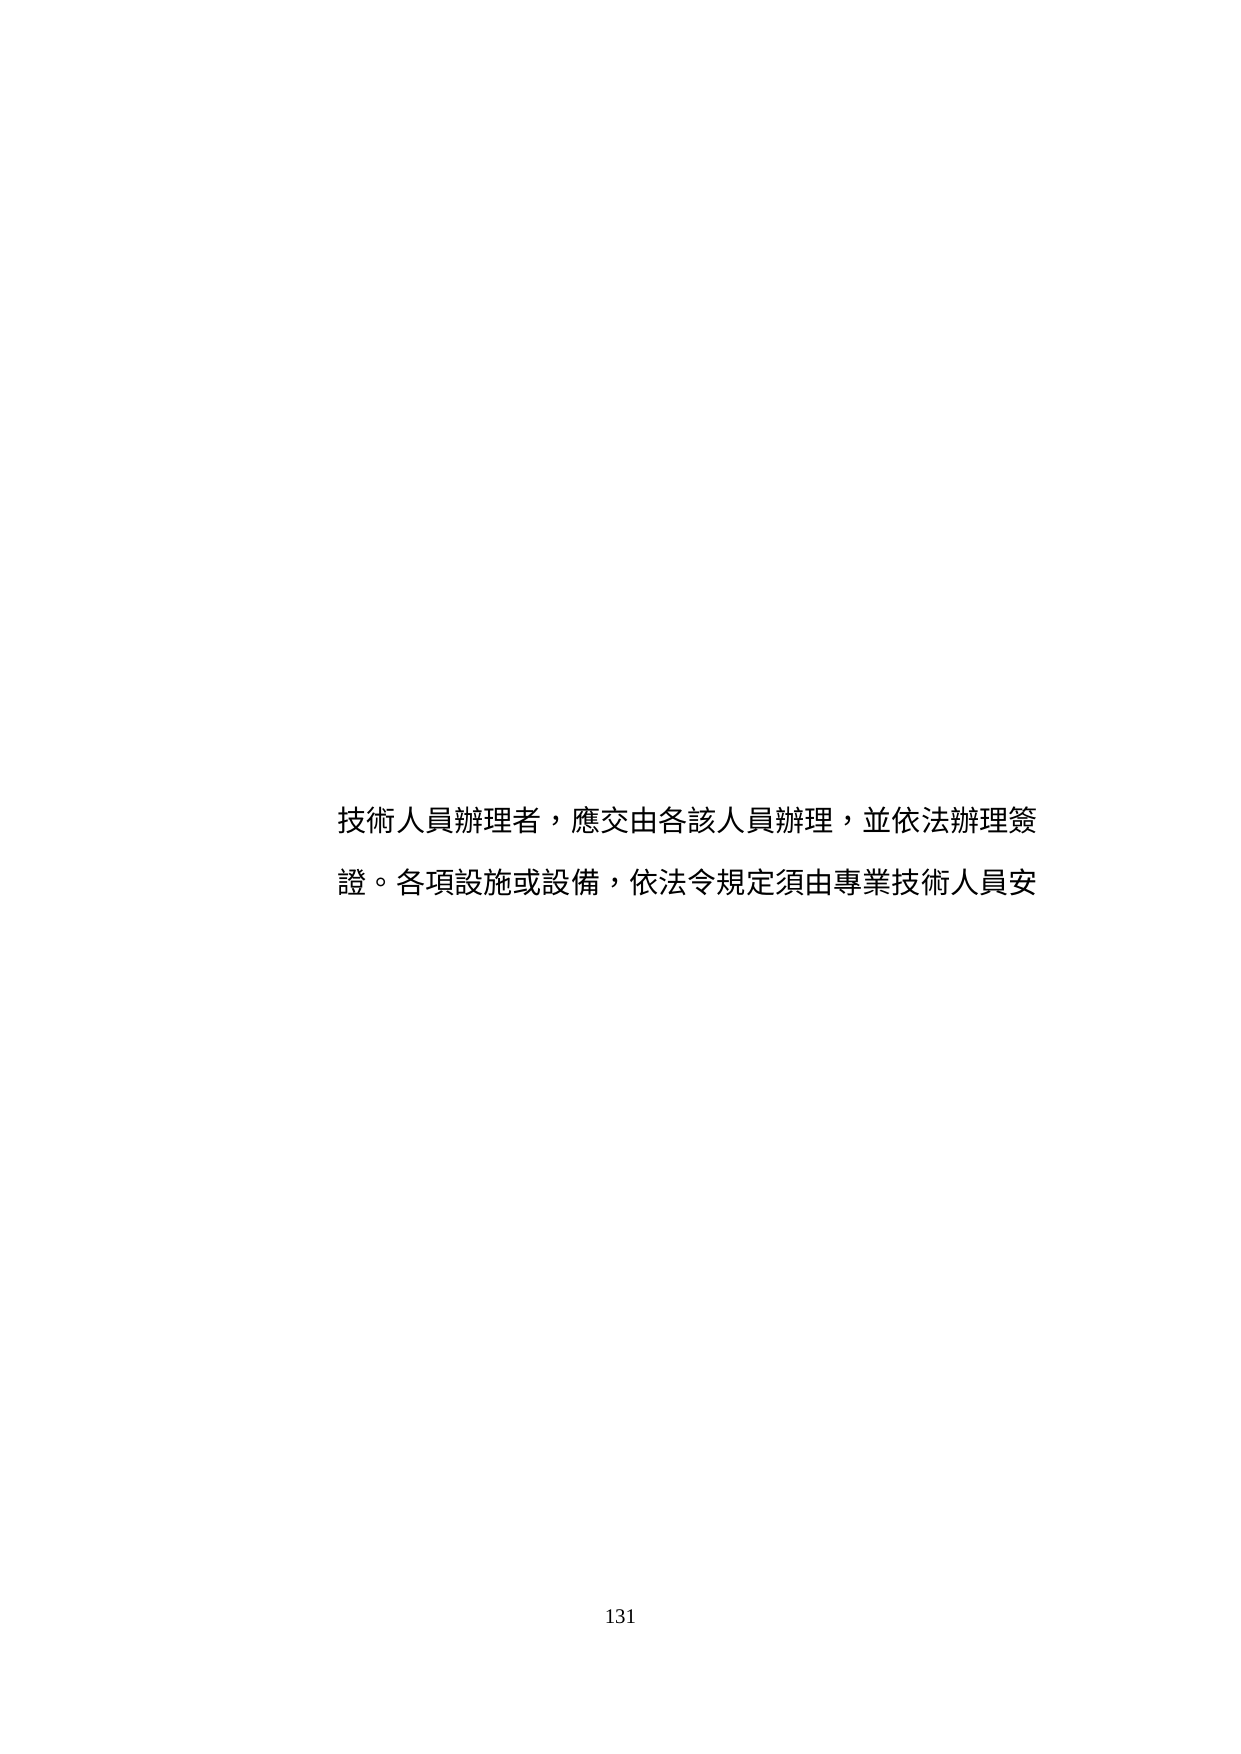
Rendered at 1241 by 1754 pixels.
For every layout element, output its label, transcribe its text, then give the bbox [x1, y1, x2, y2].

list 技術人員辦理者，應交由各該人員辦理，並依法辦理簽證。各項設施或設備，依法令規定須由專業技術人員安 [244, 777, 1053, 902]
